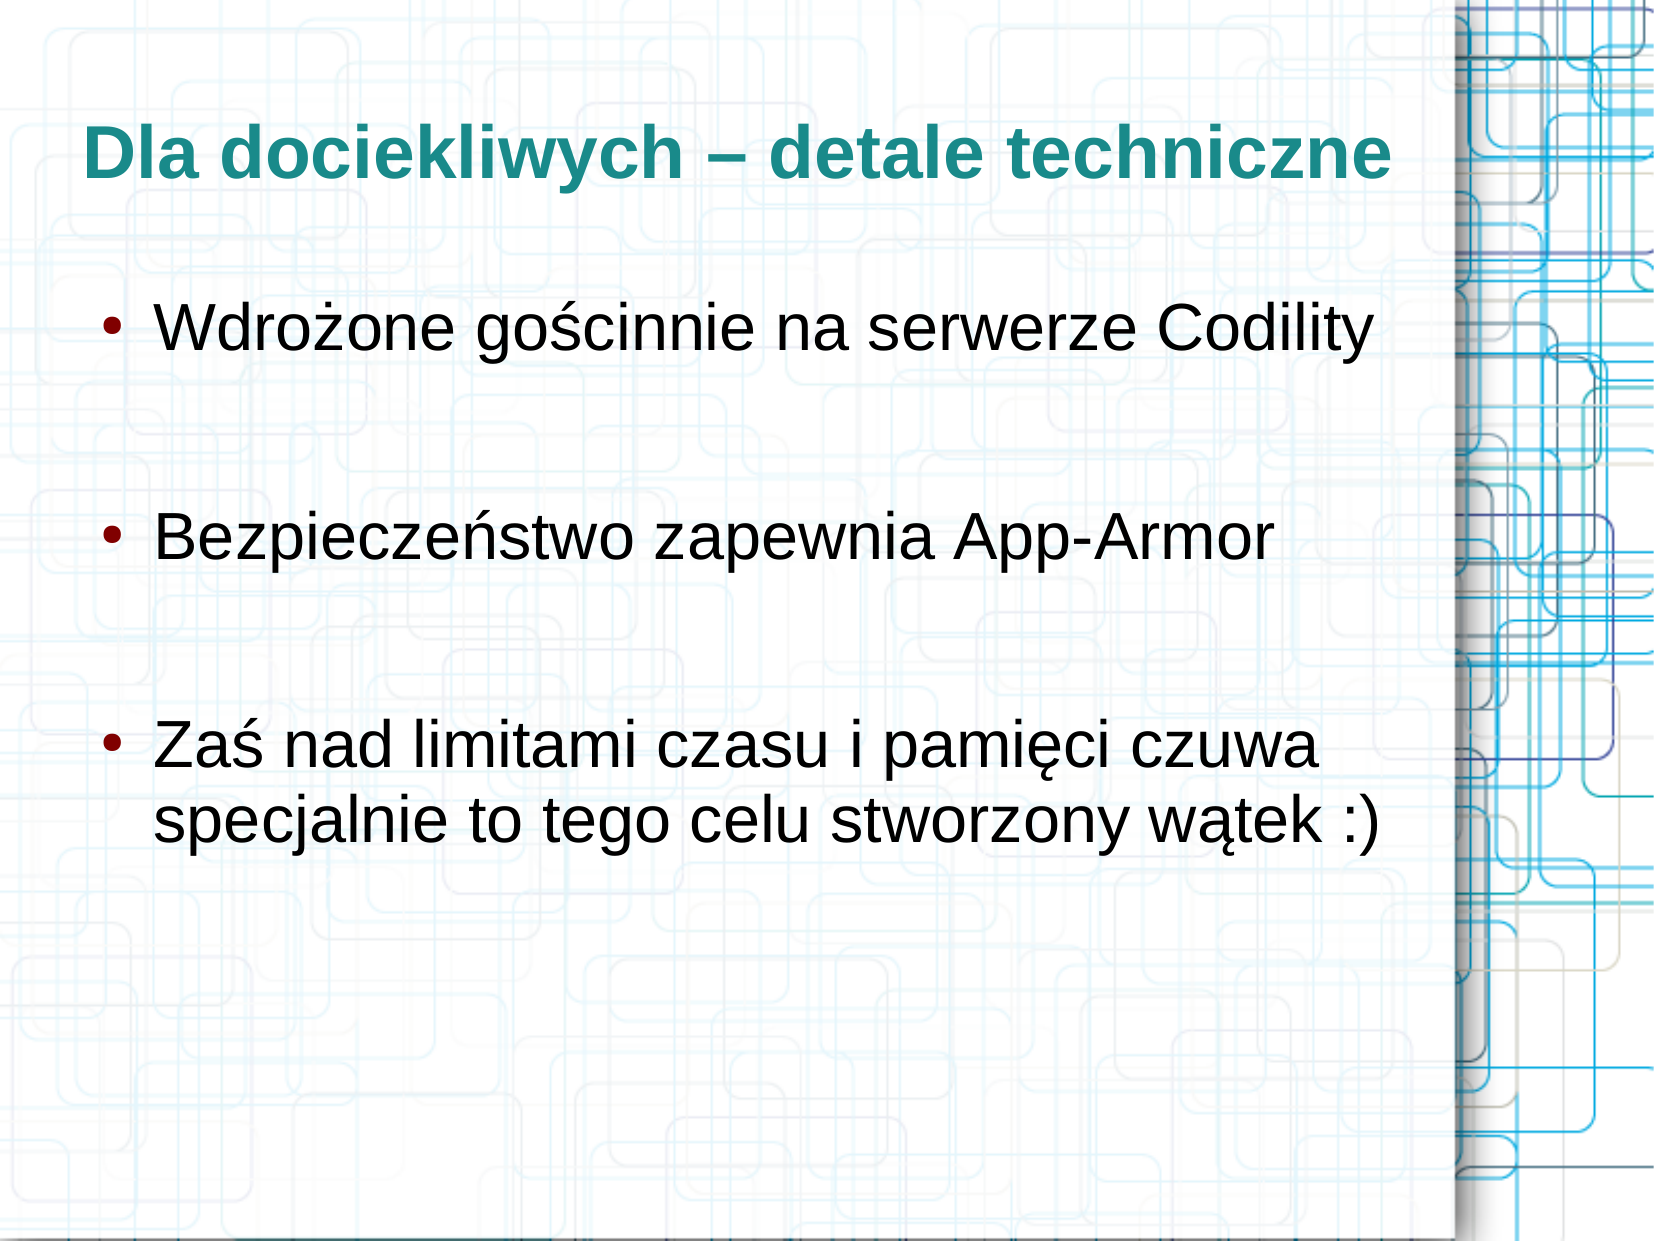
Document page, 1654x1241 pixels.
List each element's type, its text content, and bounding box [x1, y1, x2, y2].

title Dla dociekliwych – detale techniczne [59, 49, 1418, 257]
list Wdrożone gościnnie na serwerze Codility Bezpieczeństwo zapewnia App-Armor Zaś nad limitami czasu i pamięci czuwa specjalnie to tego celu stworzony wątek :) [82, 290, 1418, 1241]
picture [0, 0, 1654, 1241]
